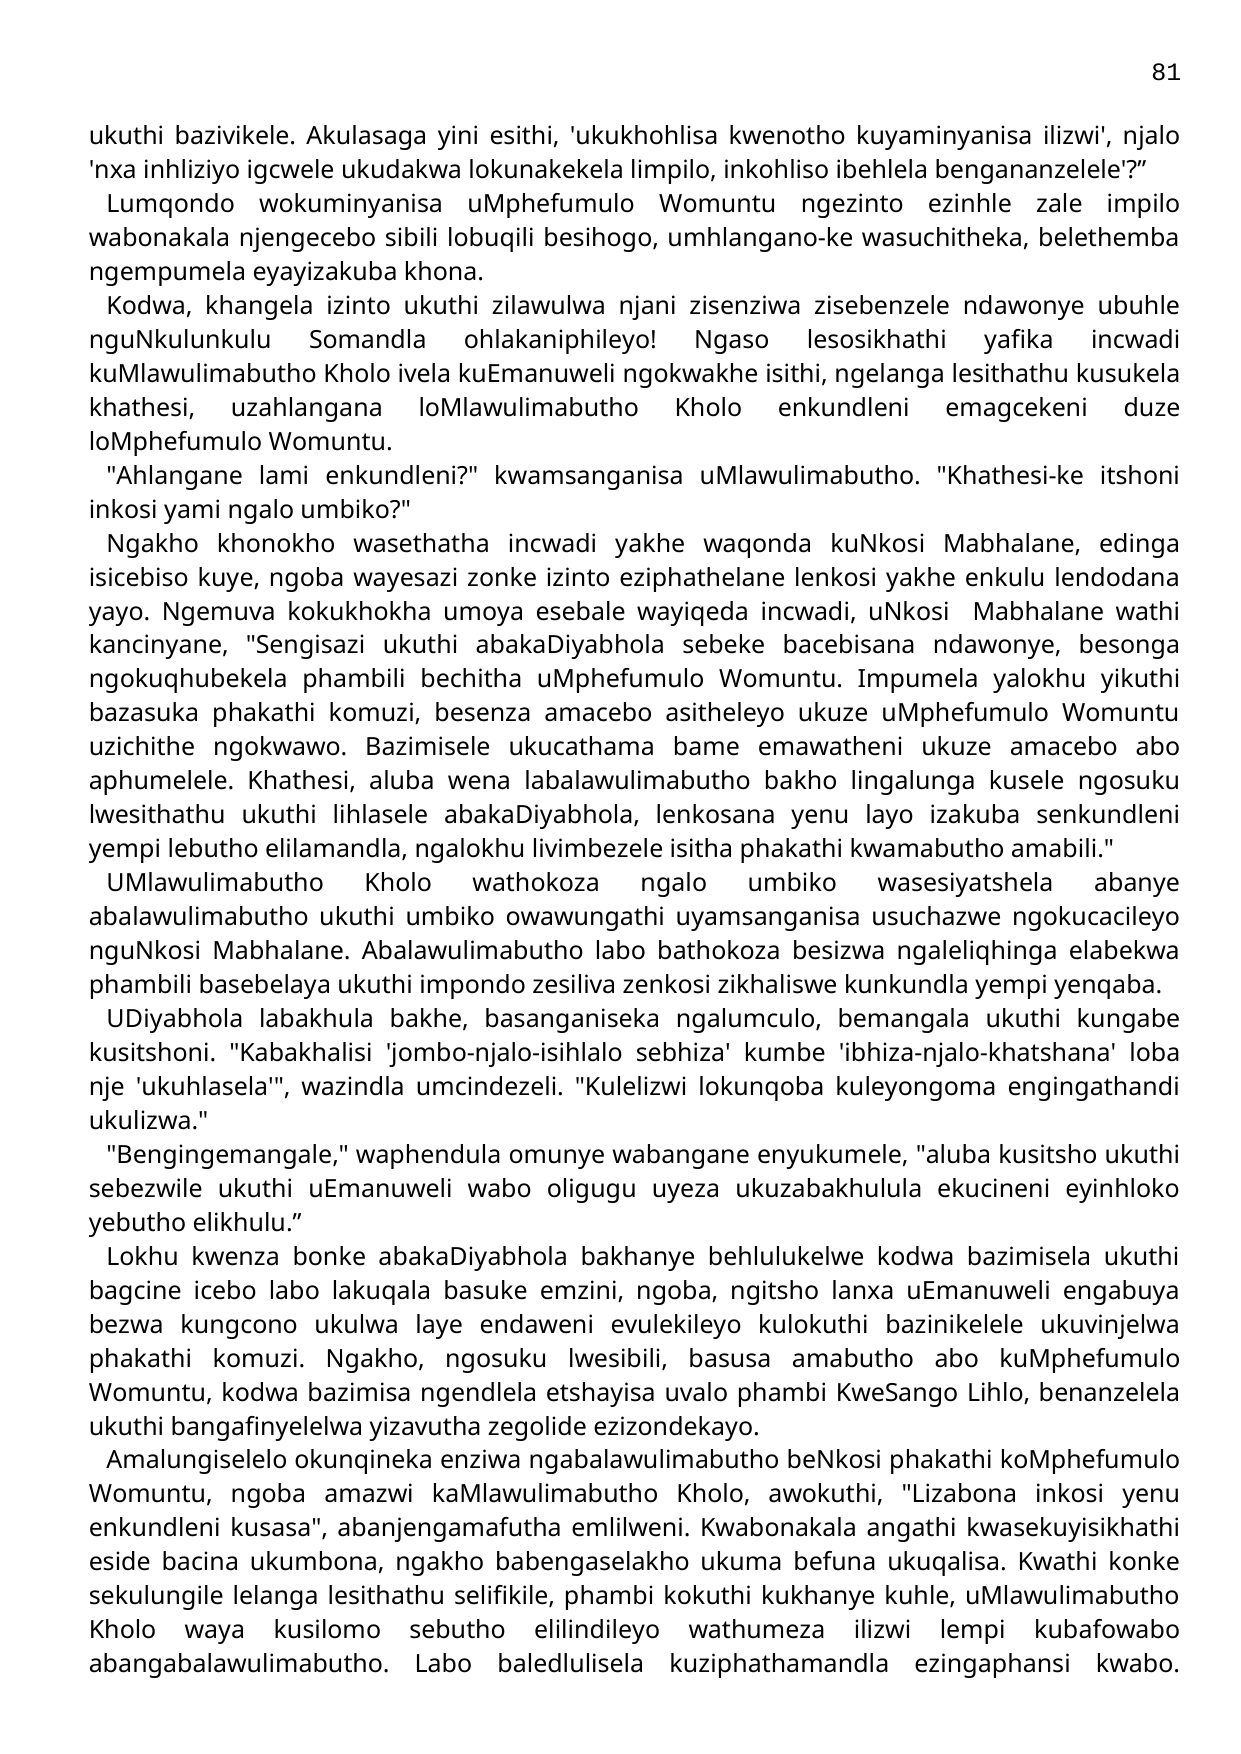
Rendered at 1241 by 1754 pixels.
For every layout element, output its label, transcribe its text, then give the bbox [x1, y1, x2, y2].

text "Ahlangane lami enkundleni?" kwamsanganisa uMlawulimabutho. "Khathesi-ke itshoni inkosi yami ngalo umbiko?" [88, 458, 1181, 526]
text ukuthi bazivikele. Akulasaga yini esithi, 'ukukhohlisa kwenotho kuyaminyanisa ilizwi', njalo 'nxa inhliziyo igcwele ukudakwa lokunakekela limpilo, inkohliso ibehlela bengananzelele'?” [88, 118, 1181, 186]
text Amalungiselelo okunqineka enziwa ngabalawulimabutho beNkosi phakathi koMphefumulo Womuntu, ngoba amazwi kaMlawulimabutho Kholo, awokuthi, "Lizabona inkosi yenu enkundleni kusasa", abanjengamafutha emlilweni. Kwabonakala angathi kwasekuyisikhathi eside bacina ukumbona, ngakho babengaselakho ukuma befuna ukuqalisa. Kwathi konke sekulungile lelanga lesithathu selifikile, phambi kokuthi kukhanye kuhle, uMlawulimabutho Kholo waya kusilomo sebutho elilindileyo wathumeza ilizwi lempi kubafowabo abangabalawulimabutho. Labo baledlulisela kuziphathamandla ezingaphansi kwabo. [88, 1442, 1181, 1680]
text UDiyabhola labakhula bakhe, basanganiseka ngalumculo, bemangala ukuthi kungabe kusitshoni. "Kabakhalisi 'jombo-njalo-isihlalo sebhiza' kumbe 'ibhiza-njalo-khatshana' loba nje 'ukuhlasela'", wazindla umcindezeli. "Kulelizwi lokunqoba kuleyongoma engingathandi ukulizwa." [88, 1001, 1181, 1137]
text Lokhu kwenza bonke abakaDiyabhola bakhanye behlulukelwe kodwa bazimisela ukuthi bagcine icebo labo lakuqala basuke emzini, ngoba, ngitsho lanxa uEmanuweli engabuya bezwa kungcono ukulwa laye endaweni evulekileyo kulokuthi bazinikelele ukuvinjelwa phakathi komuzi. Ngakho, ngosuku lwesibili, basusa amabutho abo kuMphefumulo Womuntu, kodwa bazimisa ngendlela etshayisa uvalo phambi KweSango Lihlo, benanzelela ukuthi bangafinyelelwa yizavutha zegolide ezizondekayo. [88, 1239, 1181, 1442]
text Lumqondo wokuminyanisa uMphefumulo Womuntu ngezinto ezinhle zale impilo wabonakala njengecebo sibili lobuqili besihogo, umhlangano-ke wasuchitheka, belethemba ngempumela eyayizakuba khona. [88, 186, 1181, 288]
text "Bengingemangale," waphendula omunye wabangane enyukumele, "aluba kusitsho ukuthi sebezwile ukuthi uEmanuweli wabo oligugu uyeza ukuzabakhulula ekucineni eyinhloko yebutho elikhulu.” [88, 1137, 1181, 1239]
text UMlawulimabutho Kholo wathokoza ngalo umbiko wasesiyatshela abanye abalawulimabutho ukuthi umbiko owawungathi uyamsanganisa usuchazwe ngokucacileyo nguNkosi Mabhalane. Abalawulimabutho labo bathokoza besizwa ngaleliqhinga elabekwa phambili basebelaya ukuthi impondo zesiliva zenkosi zikhaliswe kunkundla yempi yenqaba. [88, 865, 1181, 1001]
text Ngakho khonokho wasethatha incwadi yakhe waqonda kuNkosi Mabhalane, edinga isicebiso kuye, ngoba wayesazi zonke izinto eziphathelane lenkosi yakhe enkulu lendodana yayo. Ngemuva kokukhokha umoya esebale wayiqeda incwadi, uNkosi Mabhalane wathi kancinyane, "Sengisazi ukuthi abakaDiyabhola sebeke bacebisana ndawonye, besonga ngokuqhubekela phambili bechitha uMphefumulo Womuntu. Impumela yalokhu yikuthi bazasuka phakathi komuzi, besenza amacebo asitheleyo ukuze uMphefumulo Womuntu uzichithe ngokwawo. Bazimisele ukucathama bame emawatheni ukuze amacebo abo aphumelele. Khathesi, aluba wena labalawulimabutho bakho lingalunga kusele ngosuku lwesithathu ukuthi lihlasele abakaDiyabhola, lenkosana yenu layo izakuba senkundleni yempi lebutho elilamandla, ngalokhu livimbezele isitha phakathi kwamabutho amabili." [88, 526, 1181, 865]
text Kodwa, khangela izinto ukuthi zilawulwa njani zisenziwa zisebenzele ndawonye ubuhle nguNkulunkulu Somandla ohlakaniphileyo! Ngaso lesosikhathi yafika incwadi kuMlawulimabutho Kholo ivela kuEmanuweli ngokwakhe isithi, ngelanga lesithathu kusukela khathesi, uzahlangana loMlawulimabutho Kholo enkundleni emagcekeni duze loMphefumulo Womuntu. [88, 288, 1181, 458]
